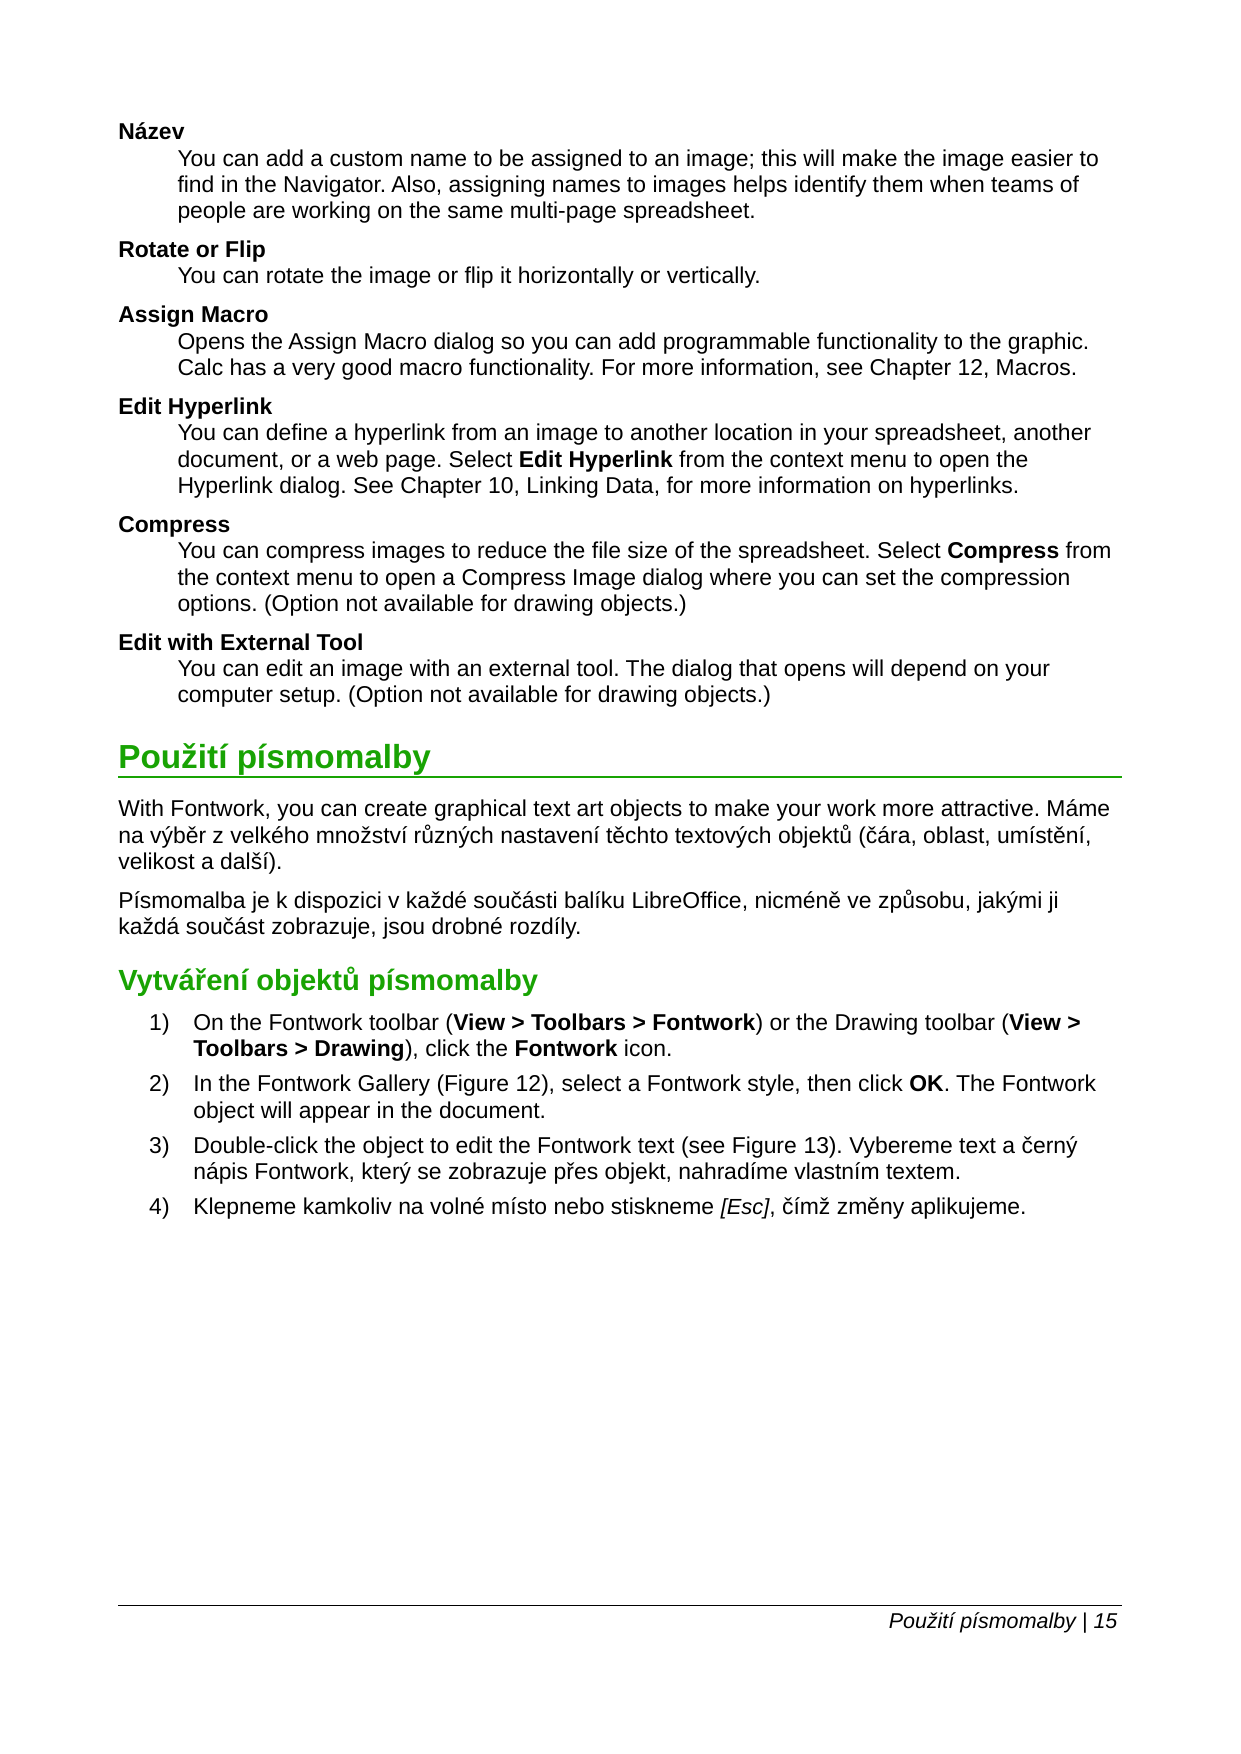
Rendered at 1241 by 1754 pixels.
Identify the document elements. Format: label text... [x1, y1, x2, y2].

text Edit Hyperlink [118, 393, 1122, 419]
list Klepneme kamkoliv na volné místo nebo stiskneme [Esc], čímž změny aplikujeme. [169, 1193, 1122, 1220]
list Double-click the object to edit the Fontwork text (see Figure 13). Vybereme text a černý nápis Fontwork, který se zobrazuje přes objekt, nahradíme vlastním textem. [169, 1132, 1122, 1184]
subtitle Vytváření objektů písmomalby [118, 963, 1122, 997]
text Rotate or Flip [118, 236, 1122, 262]
text Název [118, 118, 1122, 144]
text Edit with External Tool [118, 629, 1122, 655]
list On the Fontwork toolbar (View > Toolbars > Fontwork) or the Drawing toolbar (View > Toolbars > Drawing), click the Fontwork icon. [169, 1009, 1122, 1061]
text Písmomalba je k dispozici v každé součásti balíku LibreOffice, nicméně ve způsobu, jakými ji každá součást zobrazuje, jsou drobné rozdíly. [118, 887, 1122, 940]
text Opens the Assign Macro dialog so you can add programmable functionality to the graphic. Calc has a very good macro functionality. For more information, see Chapter 12, Macros. [177, 328, 1122, 380]
subtitle Použití písmomalby [118, 737, 1122, 776]
text With Fontwork, you can create graphical text art objects to make your work more attractive. Máme na výběr z velkého množství různých nastavení těchto textových objektů (čára, oblast, umístění, velikost a další). [118, 795, 1122, 874]
text Assign Macro [118, 301, 1122, 328]
list In the Fontwork Gallery (Figure 12), select a Fontwork style, then click OK. The Fontwork object will appear in the document. [169, 1070, 1122, 1123]
text You can add a custom name to be assigned to an image; this will make the image easier to find in the Navigator. Also, assigning names to images helps identify them when teams of people are working on the same multi-page spreadsheet. [177, 144, 1122, 223]
text You can define a hyperlink from an image to another location in your spreadsheet, another document, or a web page. Select Edit Hyperlink from the context menu to open the Hyperlink dialog. See Chapter 10, Linking Data, for more information on hyperlinks. [177, 419, 1122, 498]
text You can rotate the image or flip it horizontally or vertically. [177, 262, 1122, 289]
text You can compress images to reduce the file size of the spreadsheet. Select Compress from the context menu to open a Compress Image dialog where you can set the compression options. (Option not available for drawing objects.) [177, 537, 1122, 616]
text Compress [118, 511, 1122, 537]
text You can edit an image with an external tool. The dialog that opens will depend on your computer setup. (Option not available for drawing objects.) [177, 655, 1122, 708]
